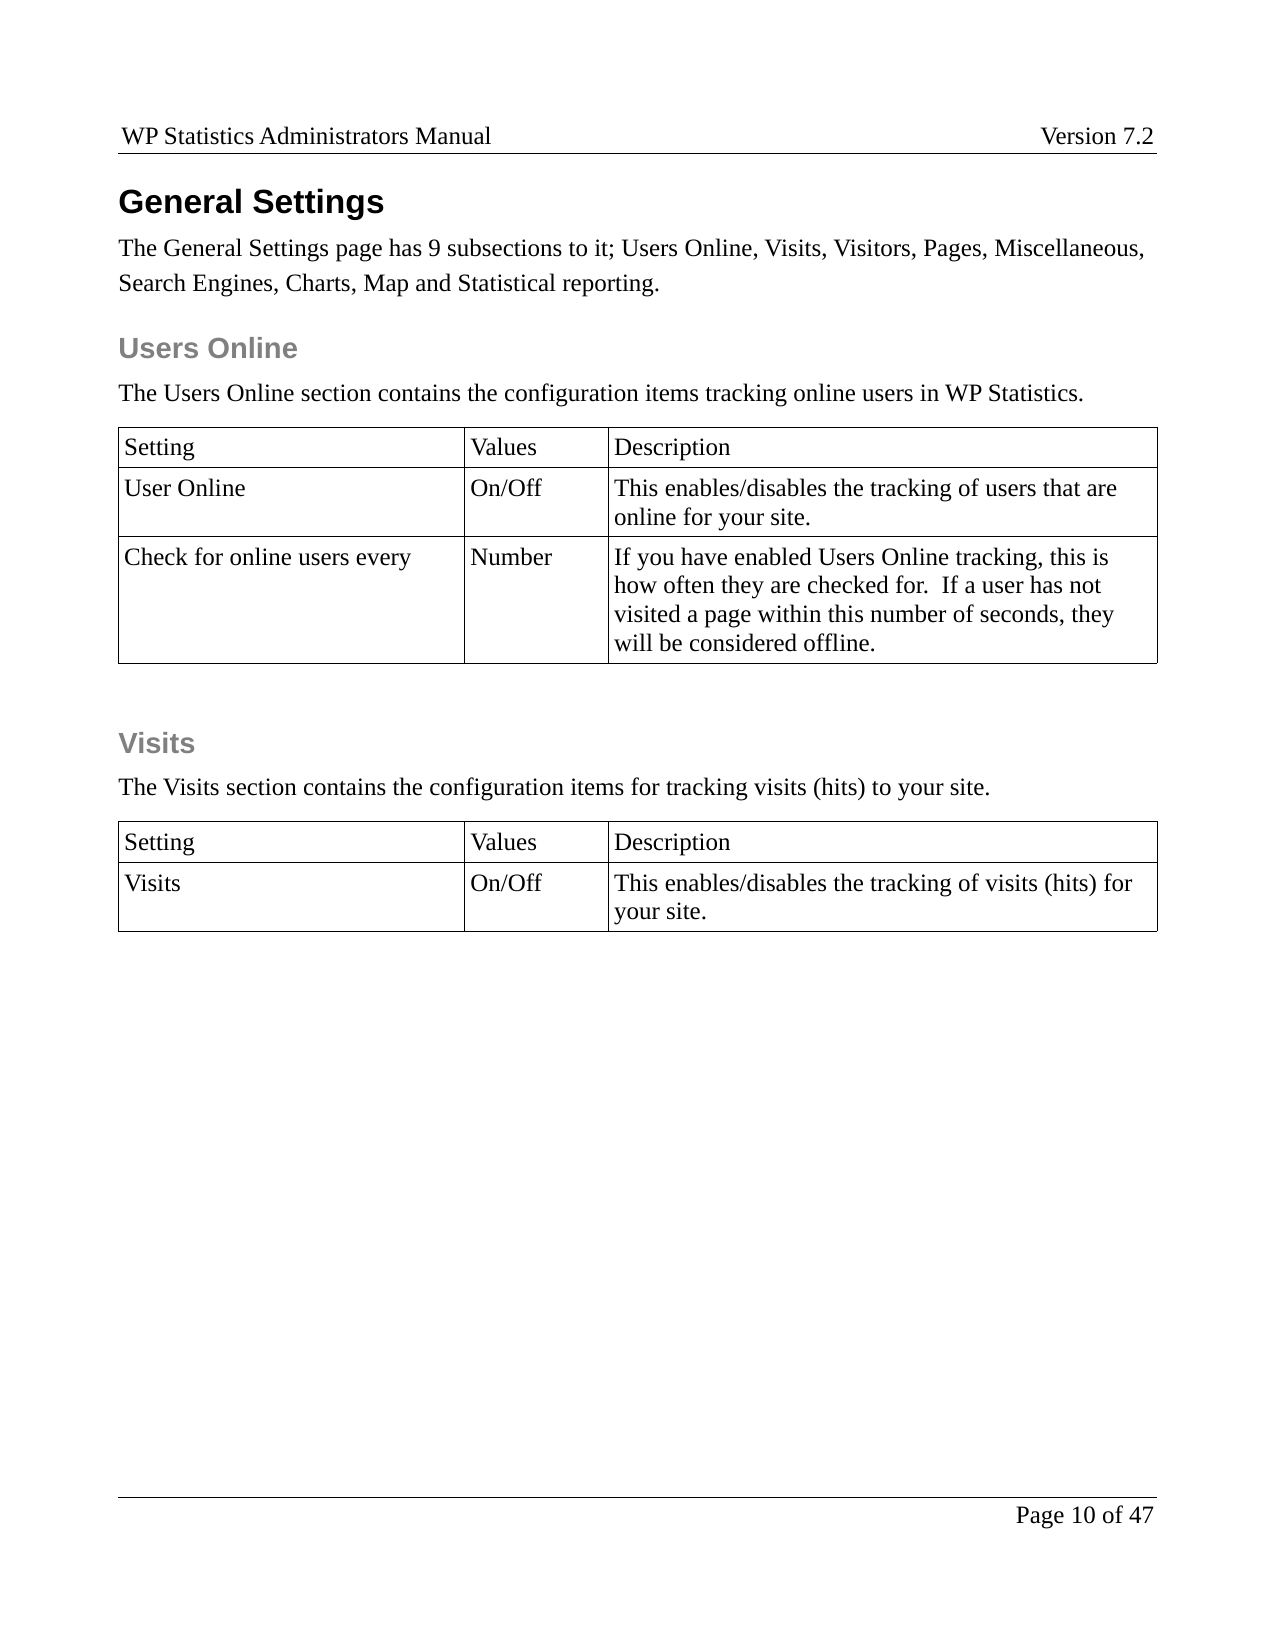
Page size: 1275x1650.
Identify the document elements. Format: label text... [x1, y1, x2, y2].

table_cell Visits [119, 863, 464, 931]
table_cell This enables/disables the tracking of users that are online for your site. [609, 468, 1157, 536]
table_header Setting [119, 428, 464, 467]
table_header Values [465, 428, 608, 467]
table_cell User Online [119, 468, 464, 536]
table_cell On/Off [465, 468, 608, 536]
table_cell If you have enabled Users Online tracking, this is how often they are checked for. If a user has not visited a page within this number of seconds, they will be considered offline. [609, 537, 1157, 663]
table_header Setting [119, 822, 464, 862]
table_cell Check for online users every [119, 537, 464, 663]
table_cell Number [465, 537, 608, 663]
table_header Description [609, 822, 1157, 862]
text The Visits section contains the configuration items for tracking visits (hits) to your site. [118, 772, 1157, 801]
text The Users Online section contains the configuration items tracking online users in WP Statistics. [118, 378, 1157, 406]
subtitle General Settings [118, 182, 1157, 221]
subtitle Users Online [118, 332, 1157, 365]
table_cell This enables/disables the tracking of visits (hits) for your site. [609, 863, 1157, 931]
table_header Values [465, 822, 608, 862]
table_cell On/Off [465, 863, 608, 931]
table_header Description [609, 428, 1157, 467]
subtitle Visits [118, 726, 1157, 760]
text The General Settings page has 9 subsections to it; Users Online, Visits, Visitors, Pages, Miscellaneous, Search Engines, Charts, Map and Statistical reporting. [118, 233, 1157, 297]
